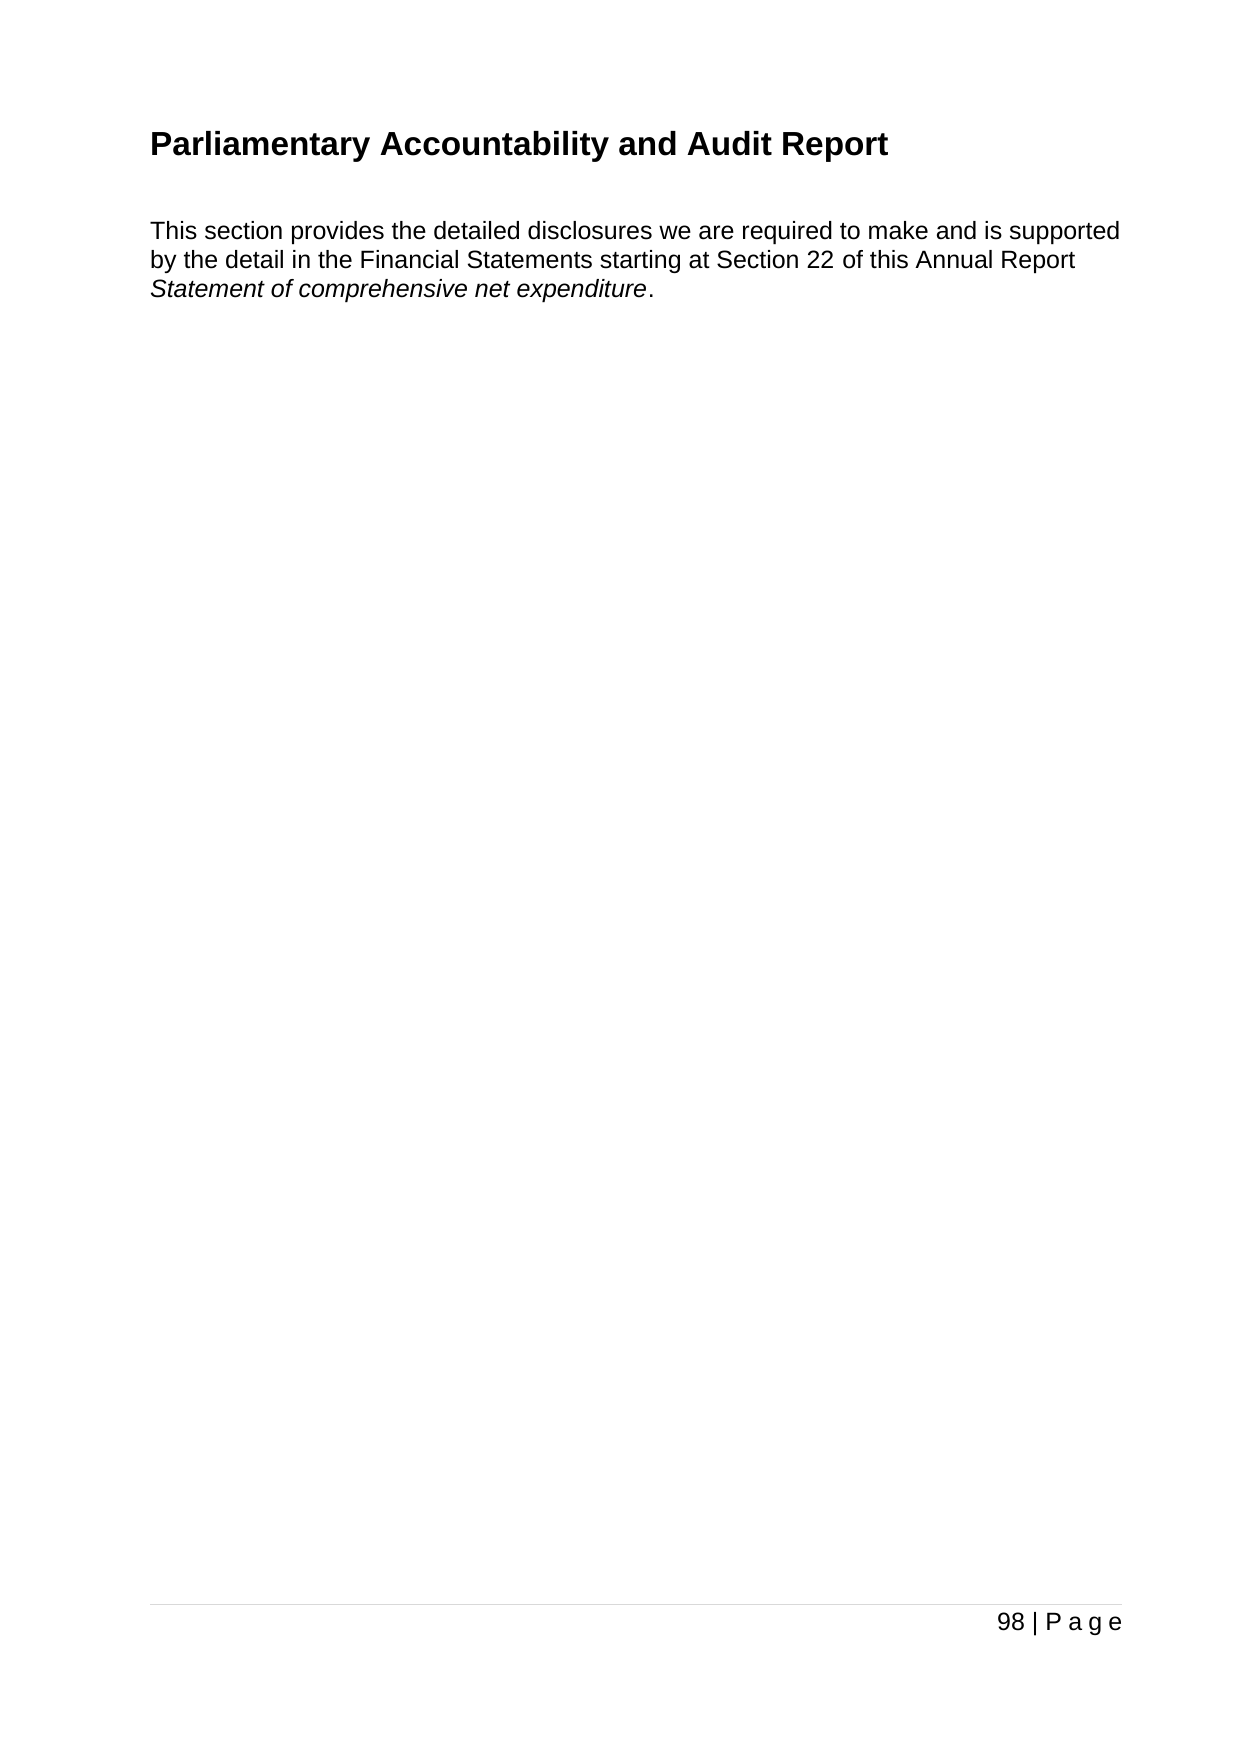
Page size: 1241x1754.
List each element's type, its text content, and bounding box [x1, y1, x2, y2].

text This section provides the detailed disclosures we are required to make and is supported by the detail in the Financial Statements starting at Section 22 of this Annual Report Statement of comprehensive net expenditure. [150, 216, 1122, 302]
subtitle Parliamentary Accountability and Audit Report [150, 124, 1122, 162]
